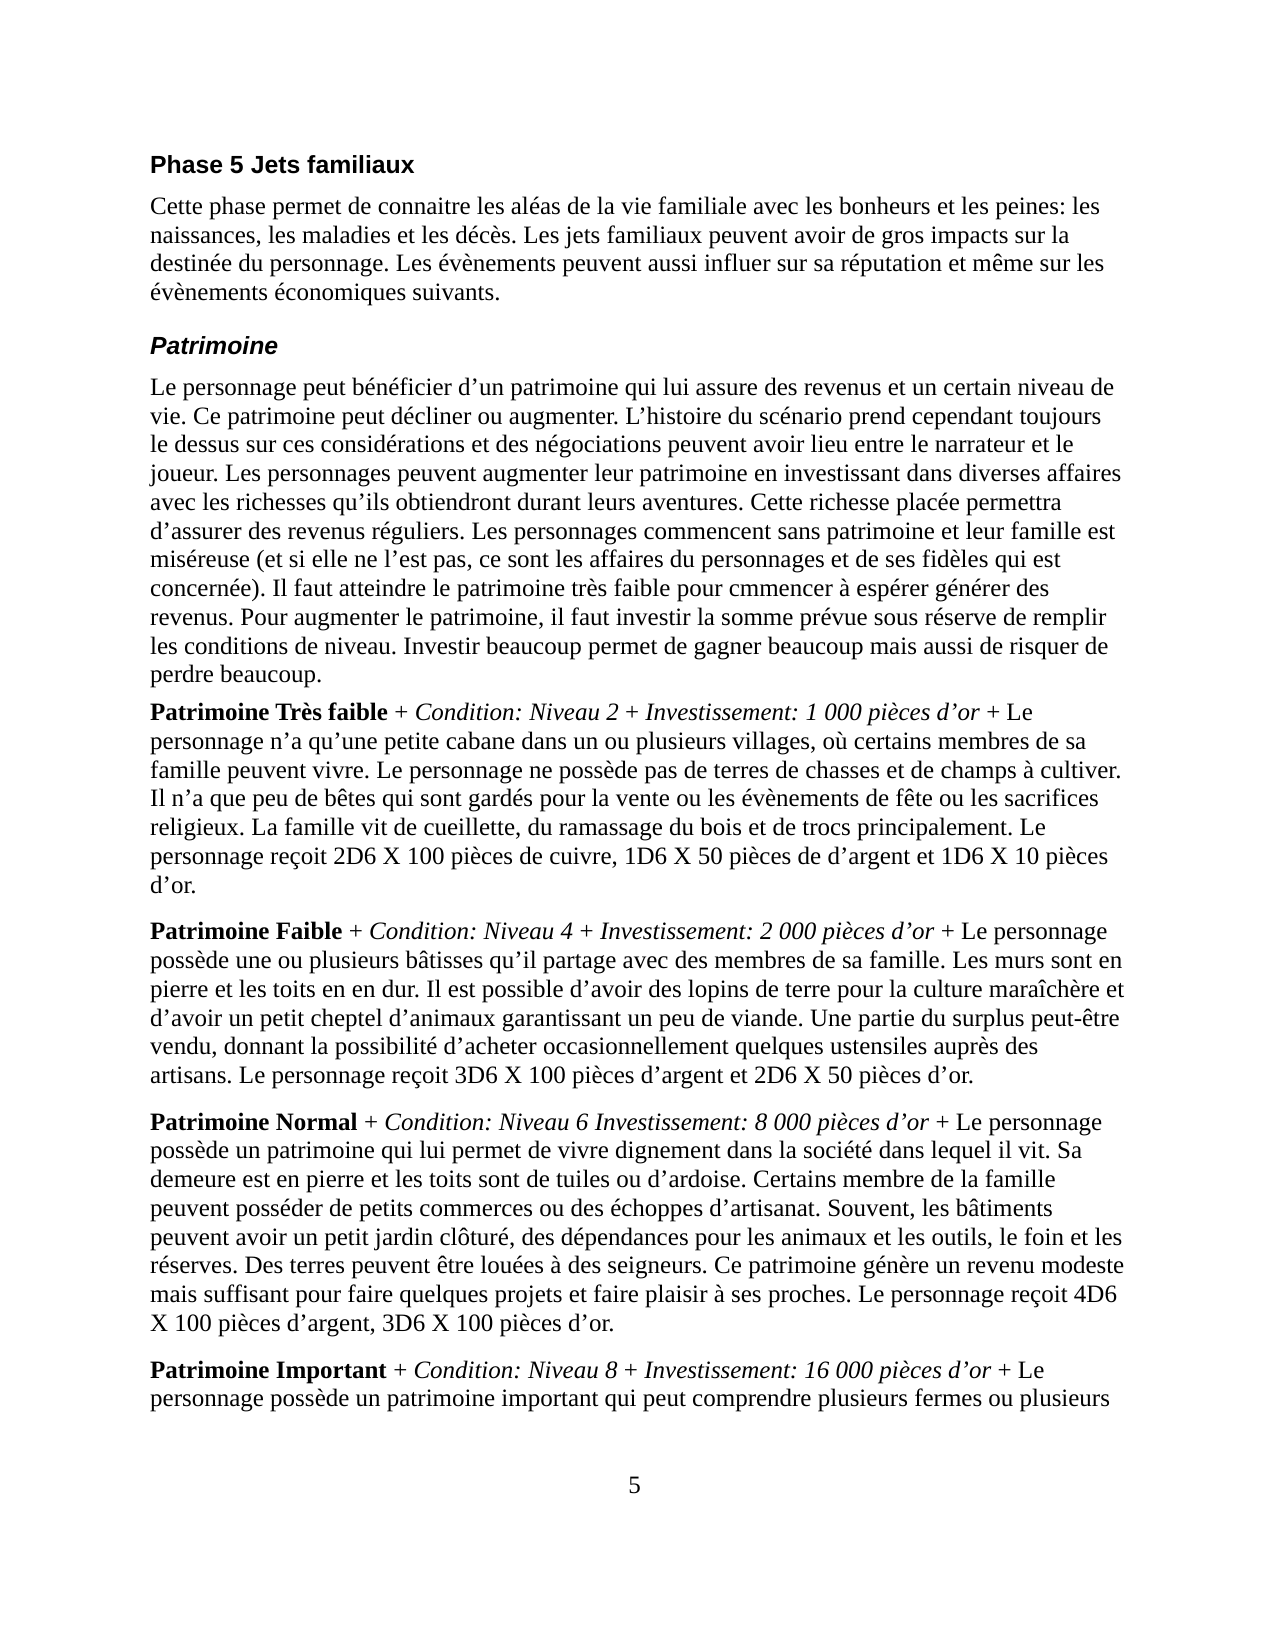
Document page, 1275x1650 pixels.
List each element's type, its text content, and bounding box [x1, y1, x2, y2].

text Cette phase permet de connaitre les aléas de la vie familiale avec les bonheurs et les peines: les naissances, les maladies et les décès. Les jets familiaux peuvent avoir de gros impacts sur la destinée du personnage. Les évènements peuvent aussi influer sur sa réputation et même sur les évènements économiques suivants. [150, 191, 1125, 306]
text Patrimoine Important + Condition: Niveau 8 + Investissement: 16 000 pièces d’or + Le personnage possède un patrimoine important qui peut comprendre plusieurs fermes ou plusieurs [150, 1355, 1125, 1412]
text Le personnage peut bénéficier d’un patrimoine qui lui assure des revenus et un certain niveau de vie. Ce patrimoine peut décliner ou augmenter. L’histoire du scénario prend cependant toujours le dessus sur ces considérations et des négociations peuvent avoir lieu entre le narrateur et le joueur. Les personnages peuvent augmenter leur patrimoine en investissant dans diverses affaires avec les richesses qu’ils obtiendront durant leurs aventures. Cette richesse placée permettra d’assurer des revenus réguliers. Les personnages commencent sans patrimoine et leur famille est miséreuse (et si elle ne l’est pas, ce sont les affaires du personnages et de ses fidèles qui est concernée). Il faut atteindre le patrimoine très faible pour cmmencer à espérer générer des revenus. Pour augmenter le patrimoine, il faut investir la somme prévue sous réserve de remplir les conditions de niveau. Investir beaucoup permet de gagner beaucoup mais aussi de risquer de perdre beaucoup. [150, 372, 1125, 688]
subtitle Phase 5 Jets familiaux [150, 150, 1125, 178]
subtitle Patrimoine [150, 331, 1125, 359]
text Patrimoine Faible + Condition: Niveau 4 + Investissement: 2 000 pièces d’or + Le personnage possède une ou plusieurs bâtisses qu’il partage avec des membres de sa famille. Les murs sont en pierre et les toits en en dur. Il est possible d’avoir des lopins de terre pour la culture maraîchère et d’avoir un petit cheptel d’animaux garantissant un peu de viande. Une partie du surplus peut-être vendu, donnant la possibilité d’acheter occasionnellement quelques ustensiles auprès des artisans. Le personnage reçoit 3D6 X 100 pièces d’argent et 2D6 X 50 pièces d’or. [150, 916, 1125, 1089]
text Patrimoine Très faible + Condition: Niveau 2 + Investissement: 1 000 pièces d’or + Le personnage n’a qu’une petite cabane dans un ou plusieurs villages, où certains membres de sa famille peuvent vivre. Le personnage ne possède pas de terres de chasses et de champs à cultiver. Il n’a que peu de bêtes qui sont gardés pour la vente ou les évènements de fête ou les sacrifices religieux. La famille vit de cueillette, du ramassage du bois et de trocs principalement. Le personnage reçoit 2D6 X 100 pièces de cuivre, 1D6 X 50 pièces de d’argent et 1D6 X 10 pièces d’or. [150, 697, 1125, 898]
text Patrimoine Normal + Condition: Niveau 6 Investissement: 8 000 pièces d’or + Le personnage possède un patrimoine qui lui permet de vivre dignement dans la société dans lequel il vit. Sa demeure est en pierre et les toits sont de tuiles ou d’ardoise. Certains membre de la famille peuvent posséder de petits commerces ou des échoppes d’artisanat. Souvent, les bâtiments peuvent avoir un petit jardin clôturé, des dépendances pour les animaux et les outils, le foin et les réserves. Des terres peuvent être louées à des seigneurs. Ce patrimoine génère un revenu modeste mais suffisant pour faire quelques projets et faire plaisir à ses proches. Le personnage reçoit 4D6 X 100 pièces d’argent, 3D6 X 100 pièces d’or. [150, 1107, 1125, 1337]
